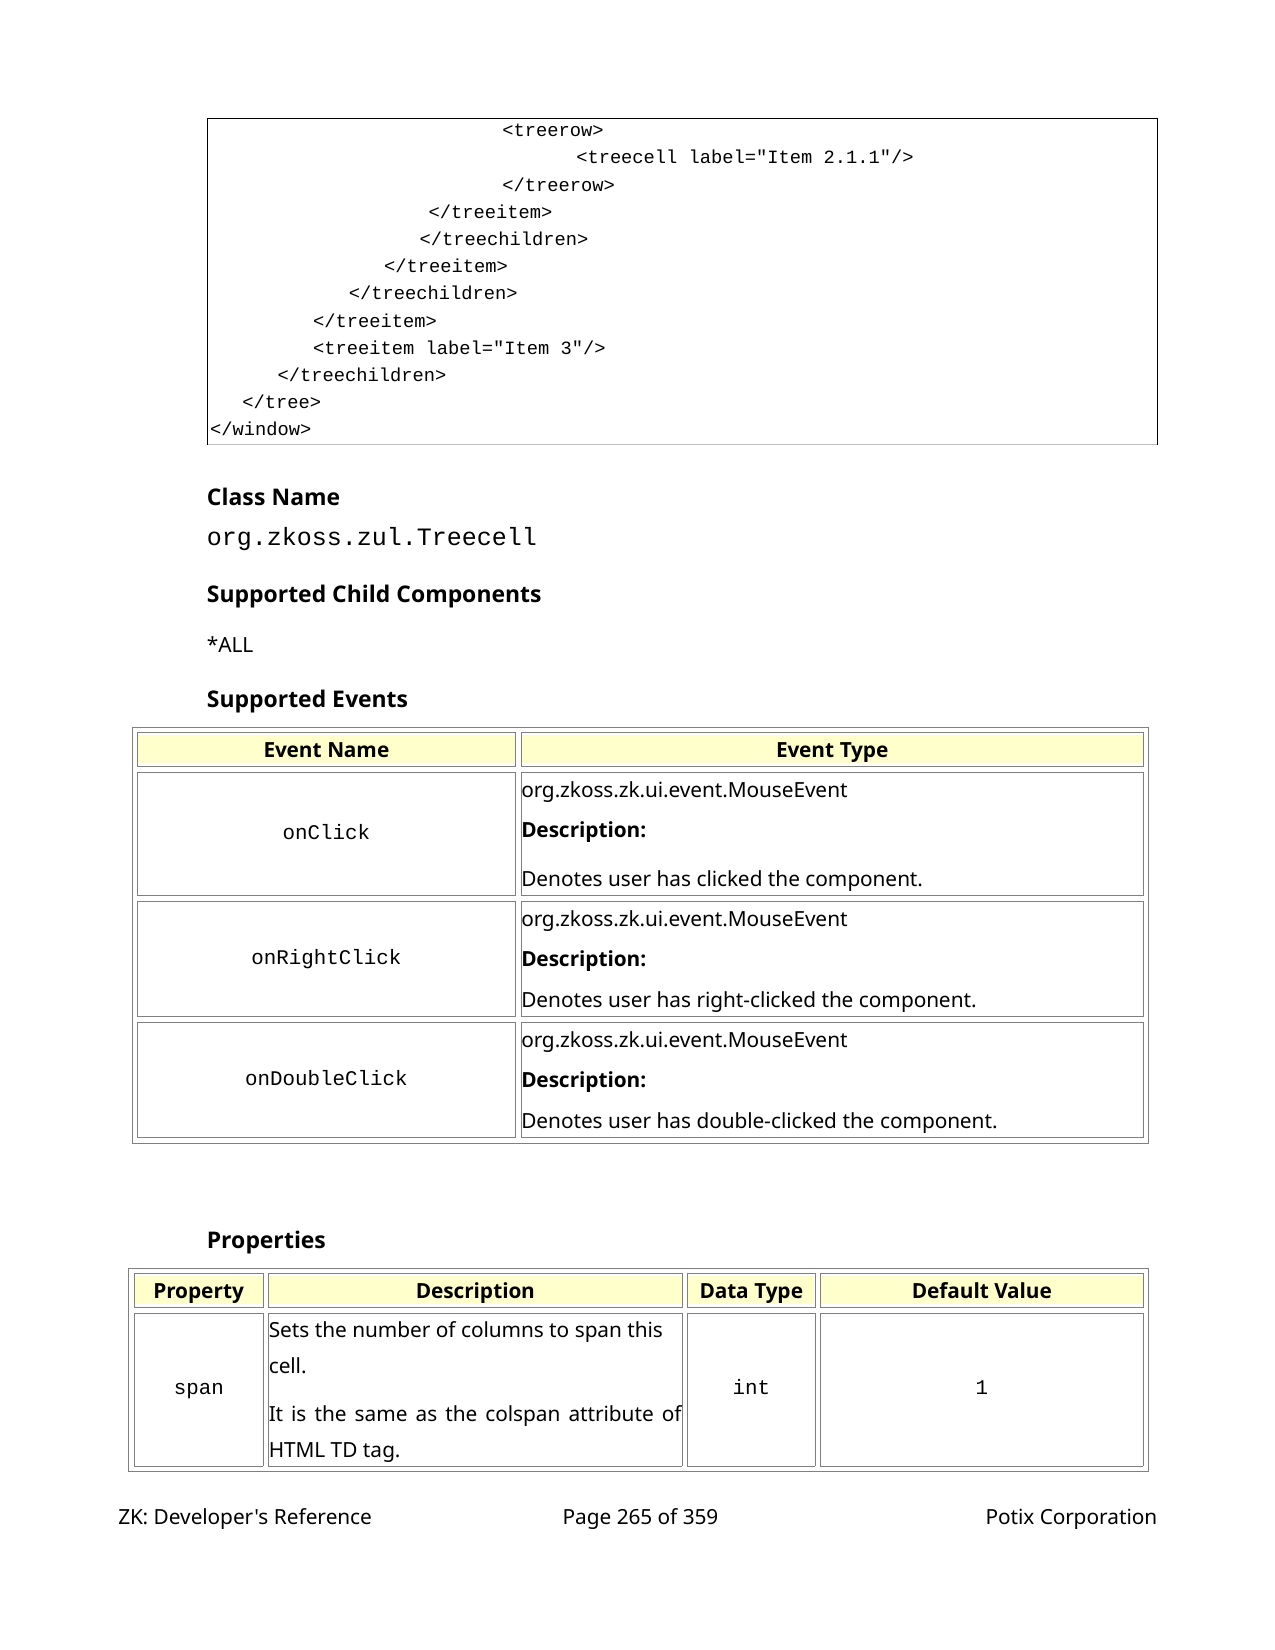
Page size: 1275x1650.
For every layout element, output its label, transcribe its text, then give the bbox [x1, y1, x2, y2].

text </tree> [208, 390, 1157, 414]
text *ALL [207, 630, 1157, 658]
text <treecell label="Item 2.1.1"/> [208, 145, 1157, 169]
table_header Data Type [685, 1269, 817, 1307]
text </treechildren> [208, 281, 1157, 306]
table_cell int [685, 1307, 817, 1466]
table_cell onDoubleClick [134, 1016, 518, 1137]
table_cell onClick [134, 766, 518, 895]
text </treeitem> [208, 308, 1157, 333]
text </window> [208, 417, 1157, 444]
subtitle Supported Events [207, 683, 1157, 714]
text <treeitem label="Item 3"/> [208, 336, 1157, 360]
table_header Description [266, 1269, 685, 1307]
table_cell Sets the number of columns to span this cell. It is the same as the colspan attribute of HTML TD tag. [266, 1307, 685, 1466]
subtitle Class Name [207, 481, 1157, 512]
table_header Event Type [518, 728, 1146, 766]
subtitle Properties [207, 1224, 1157, 1255]
text </treerow> [208, 172, 1157, 197]
text </treeitem> [208, 254, 1157, 278]
text </treeitem> [208, 200, 1157, 224]
table_cell org.zkoss.zk.ui.event.MouseEvent Description: Denotes user has double-clicked the component. [518, 1016, 1146, 1137]
text </treechildren> [208, 363, 1157, 387]
table_cell span [131, 1307, 266, 1466]
text <treerow> [208, 119, 1157, 142]
table_cell 1 [818, 1307, 1146, 1466]
text org.zkoss.zul.Treecell [207, 525, 1157, 553]
table_header Property [131, 1269, 266, 1307]
table_header Default Value [818, 1269, 1146, 1307]
table_cell org.zkoss.zk.ui.event.MouseEvent Description: Denotes user has clicked the component. [518, 766, 1146, 895]
table_cell onRightClick [134, 895, 518, 1016]
subtitle Supported Child Components [207, 578, 1157, 609]
table_header Event Name [134, 728, 518, 766]
text </treechildren> [208, 227, 1157, 251]
table_cell org.zkoss.zk.ui.event.MouseEvent Description: Denotes user has right-clicked the component. [518, 895, 1146, 1016]
